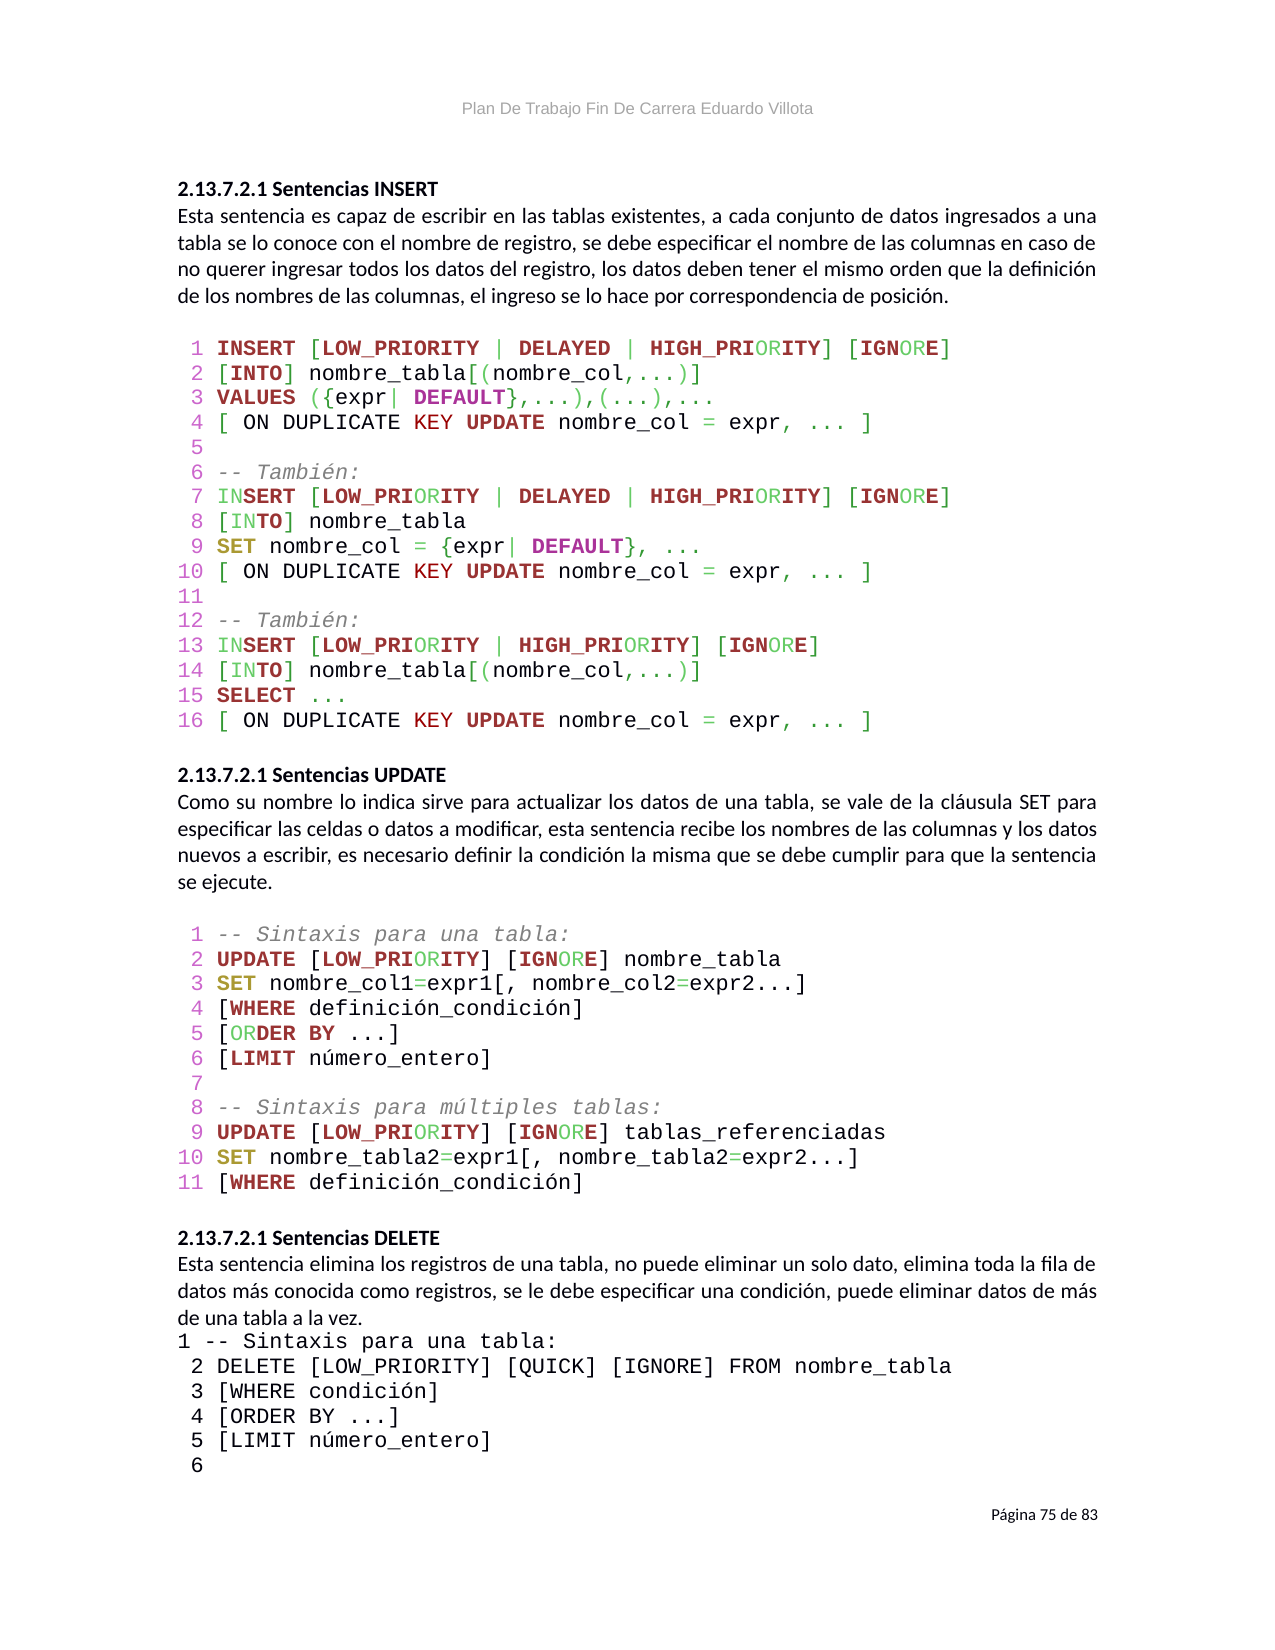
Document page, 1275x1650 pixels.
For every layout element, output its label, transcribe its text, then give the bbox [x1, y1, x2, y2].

text 7 [177, 1072, 1098, 1097]
text 14 [INTO] nombre_tabla[(nombre_col,...)] [177, 659, 1098, 684]
text 3 VALUES ({expr| DEFAULT},...),(...),... [177, 387, 1098, 411]
text 12 -- También: [177, 610, 1098, 634]
text 5 [LIMIT número_entero] [177, 1429, 1098, 1454]
text 6 -- También: [177, 461, 1098, 486]
text 4 [ORDER BY ...] [177, 1405, 1098, 1429]
text 15 SELECT ... [177, 684, 1098, 709]
text 2.13.7.2.1 Sentencias UPDATE [177, 762, 1098, 788]
text Esta sentencia es capaz de escribir en las tablas existentes, a cada conjunto de datos ingresados a una tabla se lo conoce con el nombre de registro, se debe especificar el nombre de las columnas en caso de no querer ingresar todos los datos del registro, los datos deben tener el mismo orden que la definición de los nombres de las columnas, el ingreso se lo hace por correspondencia de posición. [177, 202, 1098, 309]
text 10 SET nombre_tabla2=expr1[, nombre_tabla2=expr2...] [177, 1146, 1098, 1171]
text 6 [177, 1454, 1098, 1479]
text 5 [177, 436, 1098, 461]
text Esta sentencia elimina los registros de una tabla, no puede eliminar un solo dato, elimina toda la fila de datos más conocida como registros, se le debe especificar una condición, puede eliminar datos de más de una tabla a la vez. [177, 1250, 1098, 1330]
text 9 SET nombre_col = {expr| DEFAULT}, ... [177, 535, 1098, 560]
text 4 [ ON DUPLICATE KEY UPDATE nombre_col = expr, ... ] [177, 411, 1098, 436]
text 2 UPDATE [LOW_PRIORITY] [IGNORE] nombre_tabla [177, 948, 1098, 973]
text 1 INSERT [LOW_PRIORITY | DELAYED | HIGH_PRIORITY] [IGNORE] [177, 337, 1098, 362]
text 11 [WHERE definición_condición] [177, 1171, 1098, 1196]
text 7 INSERT [LOW_PRIORITY | DELAYED | HIGH_PRIORITY] [IGNORE] [177, 486, 1098, 511]
text 2.13.7.2.1 Sentencias DELETE [177, 1224, 1098, 1250]
text 11 [177, 585, 1098, 610]
text 1 -- Sintaxis para una tabla: [177, 1330, 1098, 1355]
text 8 [INTO] nombre_tabla [177, 511, 1098, 535]
text 3 SET nombre_col1=expr1[, nombre_col2=expr2...] [177, 973, 1098, 997]
text 16 [ ON DUPLICATE KEY UPDATE nombre_col = expr, ... ] [177, 709, 1098, 734]
text 9 UPDATE [LOW_PRIORITY] [IGNORE] tablas_referenciadas [177, 1121, 1098, 1146]
text 2 [INTO] nombre_tabla[(nombre_col,...)] [177, 362, 1098, 387]
text 5 [ORDER BY ...] [177, 1022, 1098, 1047]
text 2.13.7.2.1 Sentencias INSERT [177, 176, 1098, 202]
text 2 DELETE [LOW_PRIORITY] [QUICK] [IGNORE] FROM nombre_tabla [177, 1355, 1098, 1380]
text 4 [WHERE definición_condición] [177, 997, 1098, 1022]
text 1 -- Sintaxis para una tabla: [177, 923, 1098, 948]
text 6 [LIMIT número_entero] [177, 1047, 1098, 1072]
text 10 [ ON DUPLICATE KEY UPDATE nombre_col = expr, ... ] [177, 560, 1098, 585]
text 13 INSERT [LOW_PRIORITY | HIGH_PRIORITY] [IGNORE] [177, 634, 1098, 659]
text 8 -- Sintaxis para múltiples tablas: [177, 1097, 1098, 1121]
text Como su nombre lo indica sirve para actualizar los datos de una tabla, se vale de la cláusula SET para especificar las celdas o datos a modificar, esta sentencia recibe los nombres de las columnas y los datos nuevos a escribir, es necesario definir la condición la misma que se debe cumplir para que la sentencia se ejecute. [177, 788, 1098, 895]
text 3 [WHERE condición] [177, 1380, 1098, 1405]
